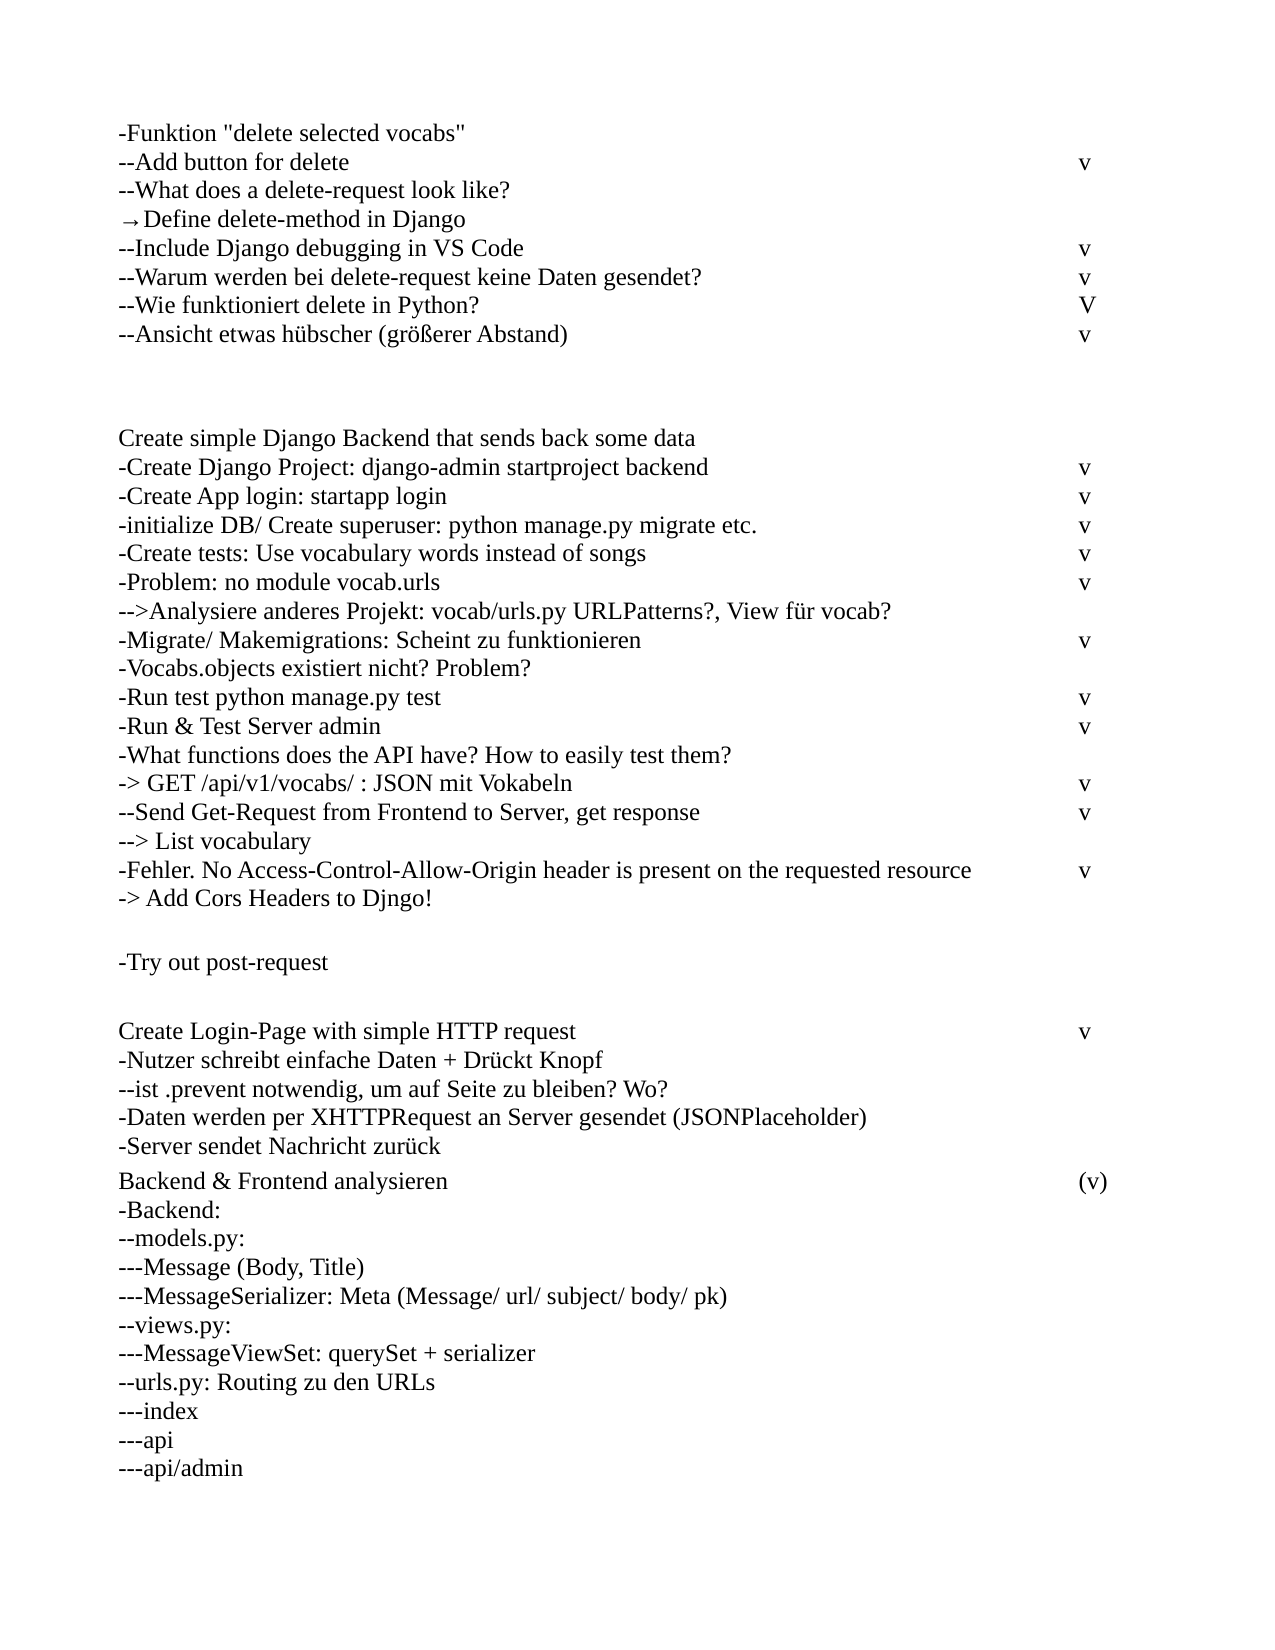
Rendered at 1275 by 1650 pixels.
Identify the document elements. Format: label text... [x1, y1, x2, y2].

text Backend & Frontend analysieren (v) -Backend: --models.py: ---Message (Body, Title) ---MessageSerializer: Meta (Message/ url/ subject/ body/ pk) --views.py: ---MessageViewSet: querySet + serializer --urls.py: Routing zu den URLs ---index ---api ---api/admin [118, 1166, 1157, 1482]
text -Try out post-request [118, 918, 1157, 976]
text Create simple Django Backend that sends back some data -Create Django Project: django-admin startproject backend v -Create App login: startapp login v -initialize DB/ Create superuser: python manage.py migrate etc. v -Create tests: Use vocabulary words instead of songs v -Problem: no module vocab.urls v -->Analysiere anderes Projekt: vocab/urls.py URLPatterns?, View für vocab? -Migrate/ Makemigrations: Scheint zu funktionieren v -Vocabs.objects existiert nicht? Problem? -Run test python manage.py test v -Run & Test Server admin v -What functions does the API have? How to easily test them? -> GET /api/v1/vocabs/ : JSON mit Vokabeln v --Send Get-Request from Frontend to Server, get response v --> List vocabulary -Fehler. No Access-Control-Allow-Origin header is present on the requested resource v -> Add Cors Headers to Djngo! [118, 423, 1157, 912]
text -Funktion "delete selected vocabs" --Add button for delete v --What does a delete-request look like? →Define delete-method in Django --Include Django debugging in VS Code v --Warum werden bei delete-request keine Daten gesendet? v --Wie funktioniert delete in Python? V --Ansicht etwas hübscher (größerer Abstand) v [118, 118, 1157, 348]
text Create Login-Page with simple HTTP request v -Nutzer schreibt einfache Daten + Drückt Knopf --ist .prevent notwendig, um auf Seite zu bleiben? Wo? -Daten werden per XHTTPRequest an Server gesendet (JSONPlaceholder) -Server sendet Nachricht zurück [118, 1016, 1157, 1160]
